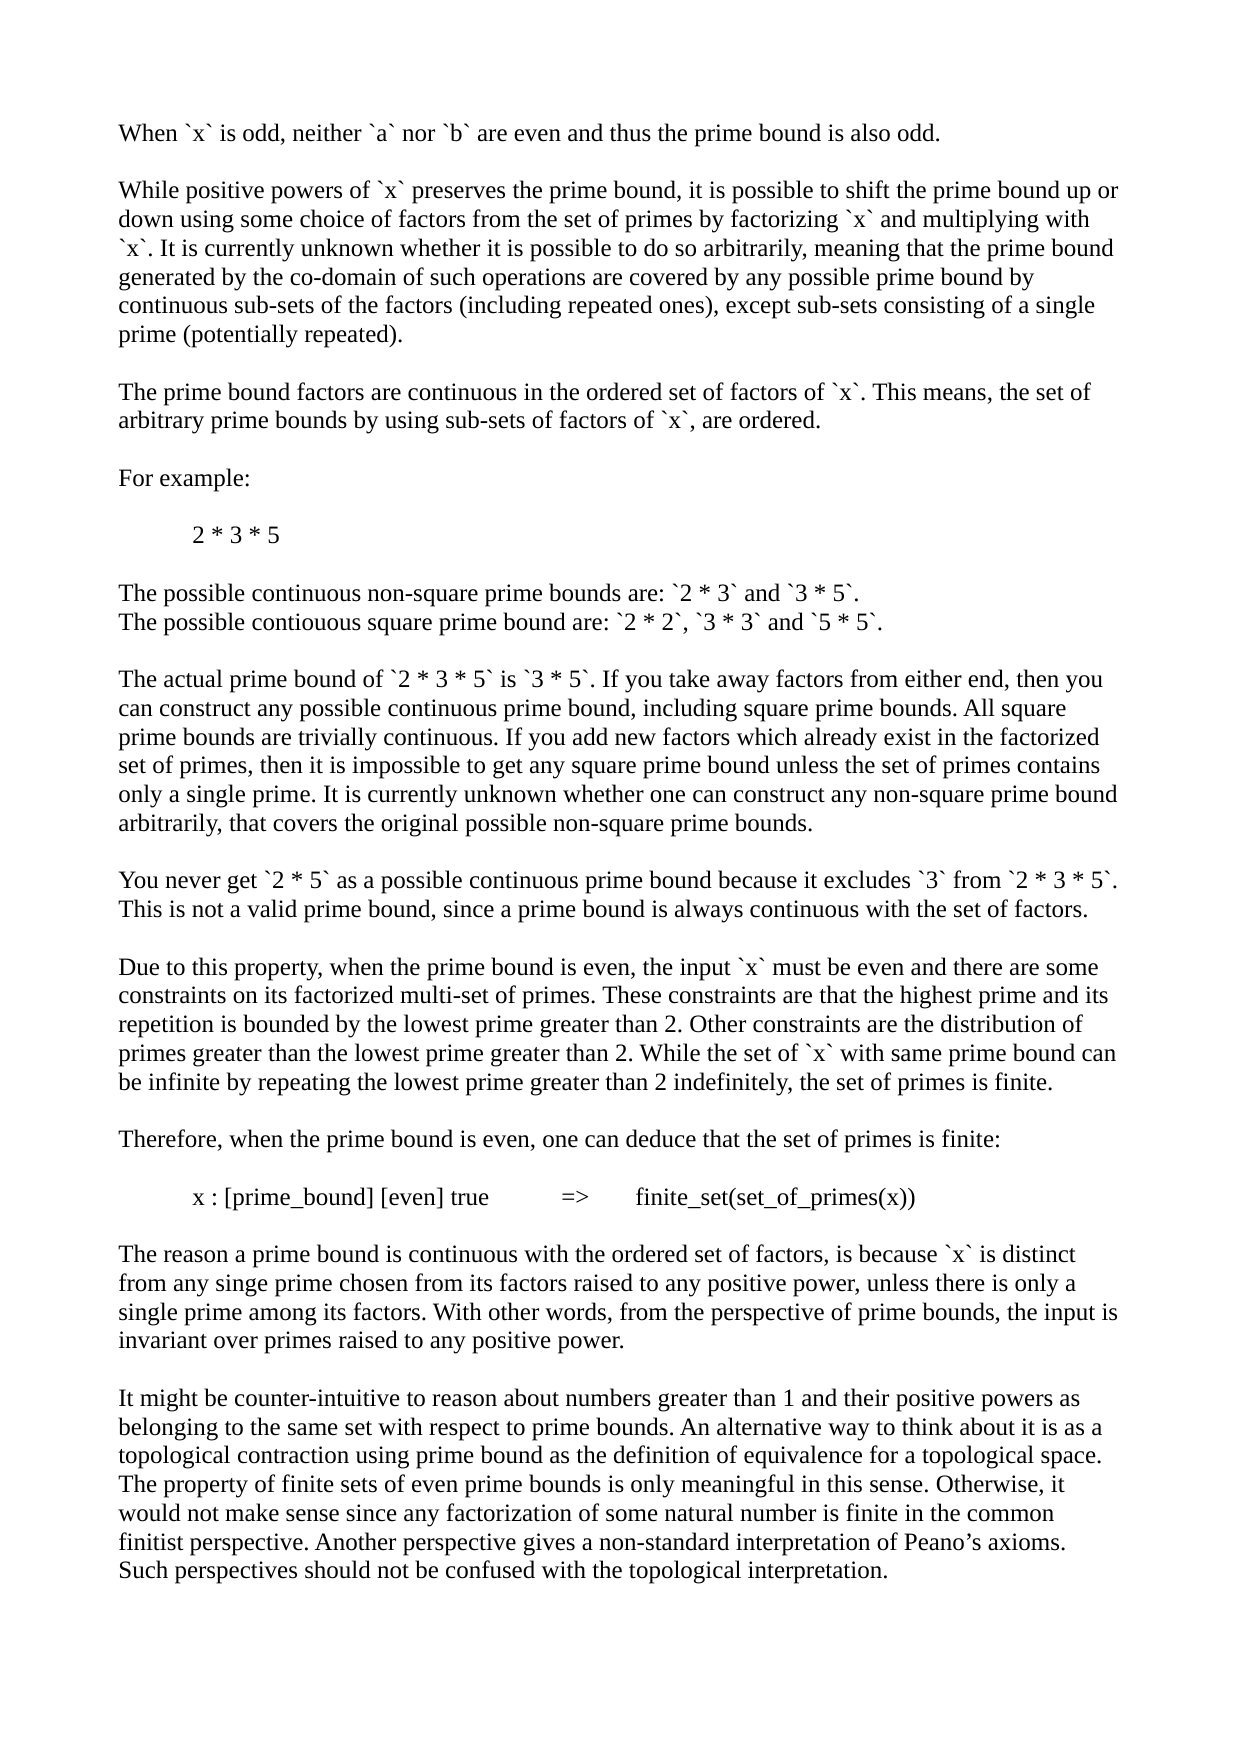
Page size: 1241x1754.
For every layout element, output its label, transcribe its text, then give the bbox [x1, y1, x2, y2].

text While positive powers of `x` preserves the prime bound, it is possible to shift the prime bound up or down using some choice of factors from the set of primes by factorizing `x` and multiplying with `x`. It is currently unknown whether it is possible to do so arbitrarily, meaning that the prime bound generated by the co-domain of such operations are covered by any possible prime bound by continuous sub-sets of the factors (including repeated ones), except sub-sets consisting of a single prime (potentially repeated). [118, 176, 1122, 348]
text 2 * 3 * 5 [118, 521, 1122, 549]
text The reason a prime bound is continuous with the ordered set of factors, is because `x` is distinct from any singe prime chosen from its factors raised to any positive power, unless there is only a single prime among its factors. With other words, from the perspective of prime bounds, the input is invariant over primes raised to any positive power. [118, 1239, 1122, 1354]
text When `x` is odd, neither `a` nor `b` are even and thus the prime bound is also odd. [118, 118, 1122, 147]
text The possible contiouous square prime bound are: `2 * 2`, `3 * 3` and `5 * 5`. [118, 607, 1122, 636]
text x : [prime_bound] [even] true => finite_set(set_of_primes(x)) [118, 1182, 1122, 1211]
text The prime bound factors are continuous in the ordered set of factors of `x`. This means, the set of arbitrary prime bounds by using sub-sets of factors of `x`, are ordered. [118, 377, 1122, 434]
text Therefore, when the prime bound is even, one can deduce that the set of primes is finite: [118, 1124, 1122, 1153]
text You never get `2 * 5` as a possible continuous prime bound because it excludes `3` from `2 * 3 * 5`. This is not a valid prime bound, since a prime bound is always continuous with the set of factors. [118, 866, 1122, 923]
text The actual prime bound of `2 * 3 * 5` is `3 * 5`. If you take away factors from either end, then you can construct any possible continuous prime bound, including square prime bounds. All square prime bounds are trivially continuous. If you add new factors which already exist in the factorized set of primes, then it is impossible to get any square prime bound unless the set of primes contains only a single prime. It is currently unknown whether one can construct any non-square prime bound arbitrarily, that covers the original possible non-square prime bounds. [118, 664, 1122, 837]
text Due to this property, when the prime bound is even, the input `x` must be even and there are some constraints on its factorized multi-set of primes. These constraints are that the highest prime and its repetition is bounded by the lowest prime greater than 2. Other constraints are the distribution of primes greater than the lowest prime greater than 2. While the set of `x` with same prime bound can be infinite by repeating the lowest prime greater than 2 indefinitely, the set of primes is finite. [118, 952, 1122, 1096]
text It might be counter-intuitive to reason about numbers greater than 1 and their positive powers as belonging to the same set with respect to prime bounds. An alternative way to think about it is as a topological contraction using prime bound as the definition of equivalence for a topological space. The property of finite sets of even prime bounds is only meaningful in this sense. Otherwise, it would not make sense since any factorization of some natural number is finite in the common finitist perspective. Another perspective gives a non-standard interpretation of Peano’s axioms. Such perspectives should not be confused with the topological interpretation. [118, 1383, 1122, 1584]
text For example: [118, 463, 1122, 492]
text The possible continuous non-square prime bounds are: `2 * 3` and `3 * 5`. [118, 578, 1122, 607]
